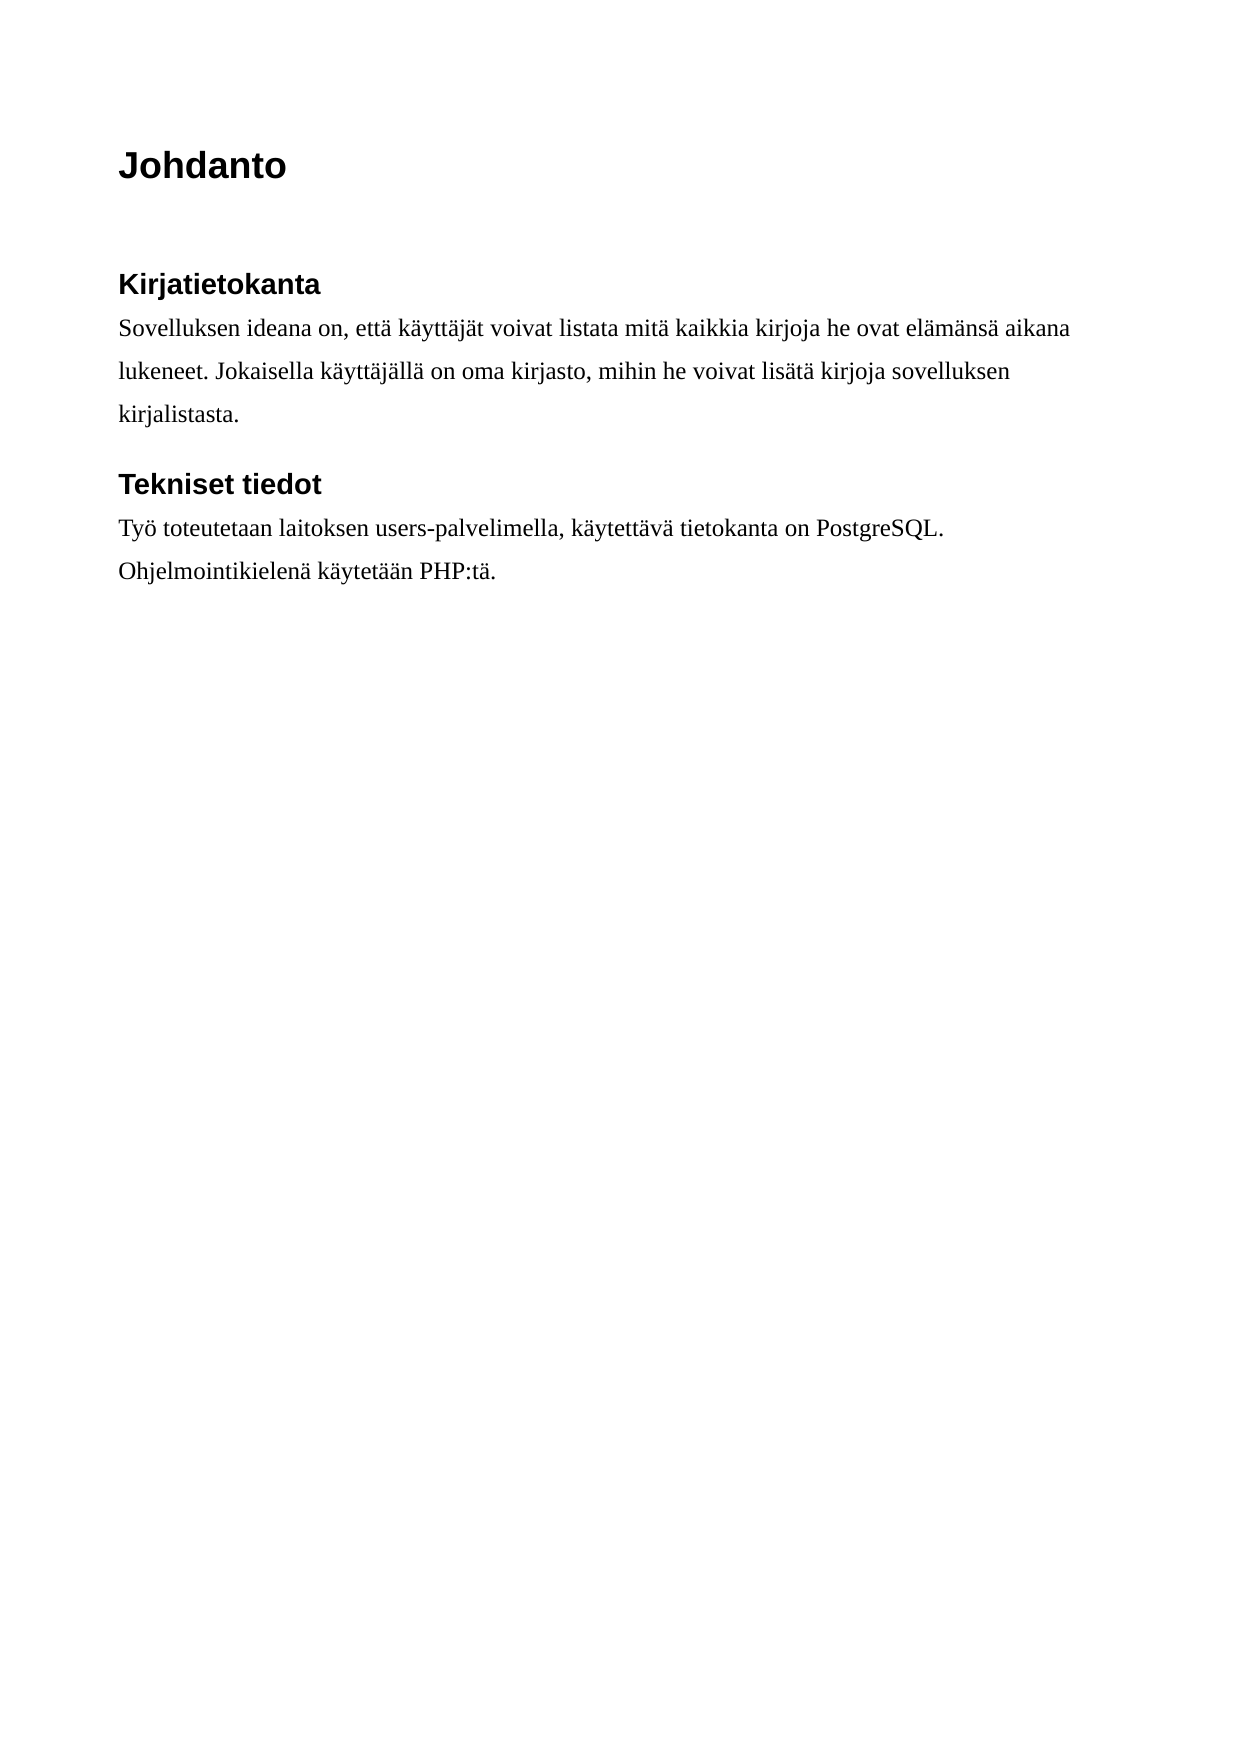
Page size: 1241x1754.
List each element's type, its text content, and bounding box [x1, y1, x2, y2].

subtitle Kirjatietokanta [118, 267, 1122, 300]
subtitle Johdanto [118, 143, 1122, 186]
text Sovelluksen ideana on, että käyttäjät voivat listata mitä kaikkia kirjoja he ovat elämänsä aikana lukeneet. Jokaisella käyttäjällä on oma kirjasto, mihin he voivat lisätä kirjoja sovelluksen kirjalistasta. [118, 313, 1122, 428]
subtitle Tekniset tiedot [118, 467, 1122, 501]
text Työ toteutetaan laitoksen users-palvelimella, käytettävä tietokanta on PostgreSQL. Ohjelmointikielenä käytetään PHP:tä. [118, 513, 1122, 585]
